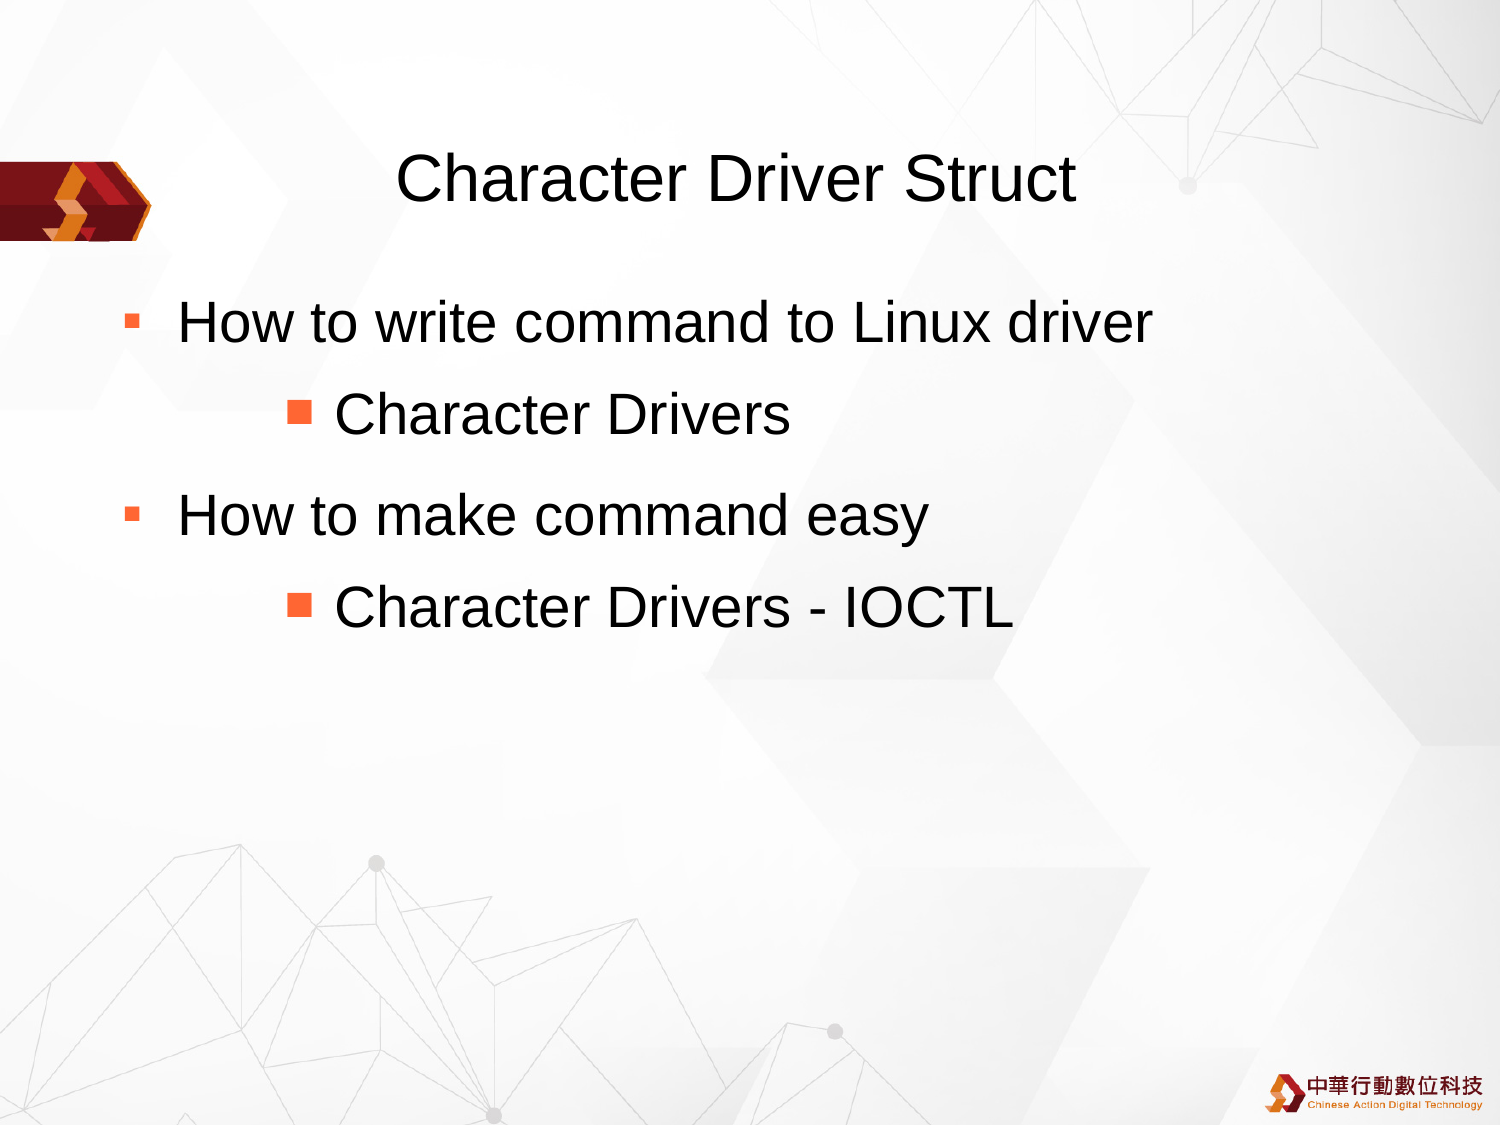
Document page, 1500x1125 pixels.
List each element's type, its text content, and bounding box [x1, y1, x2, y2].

title Character Driver Struct [107, 101, 1367, 255]
picture [0, 0, 1500, 1125]
list How to write command to Linux driver Character Drivers How to make command easy Character Drivers - IOCTL [107, 290, 1425, 943]
